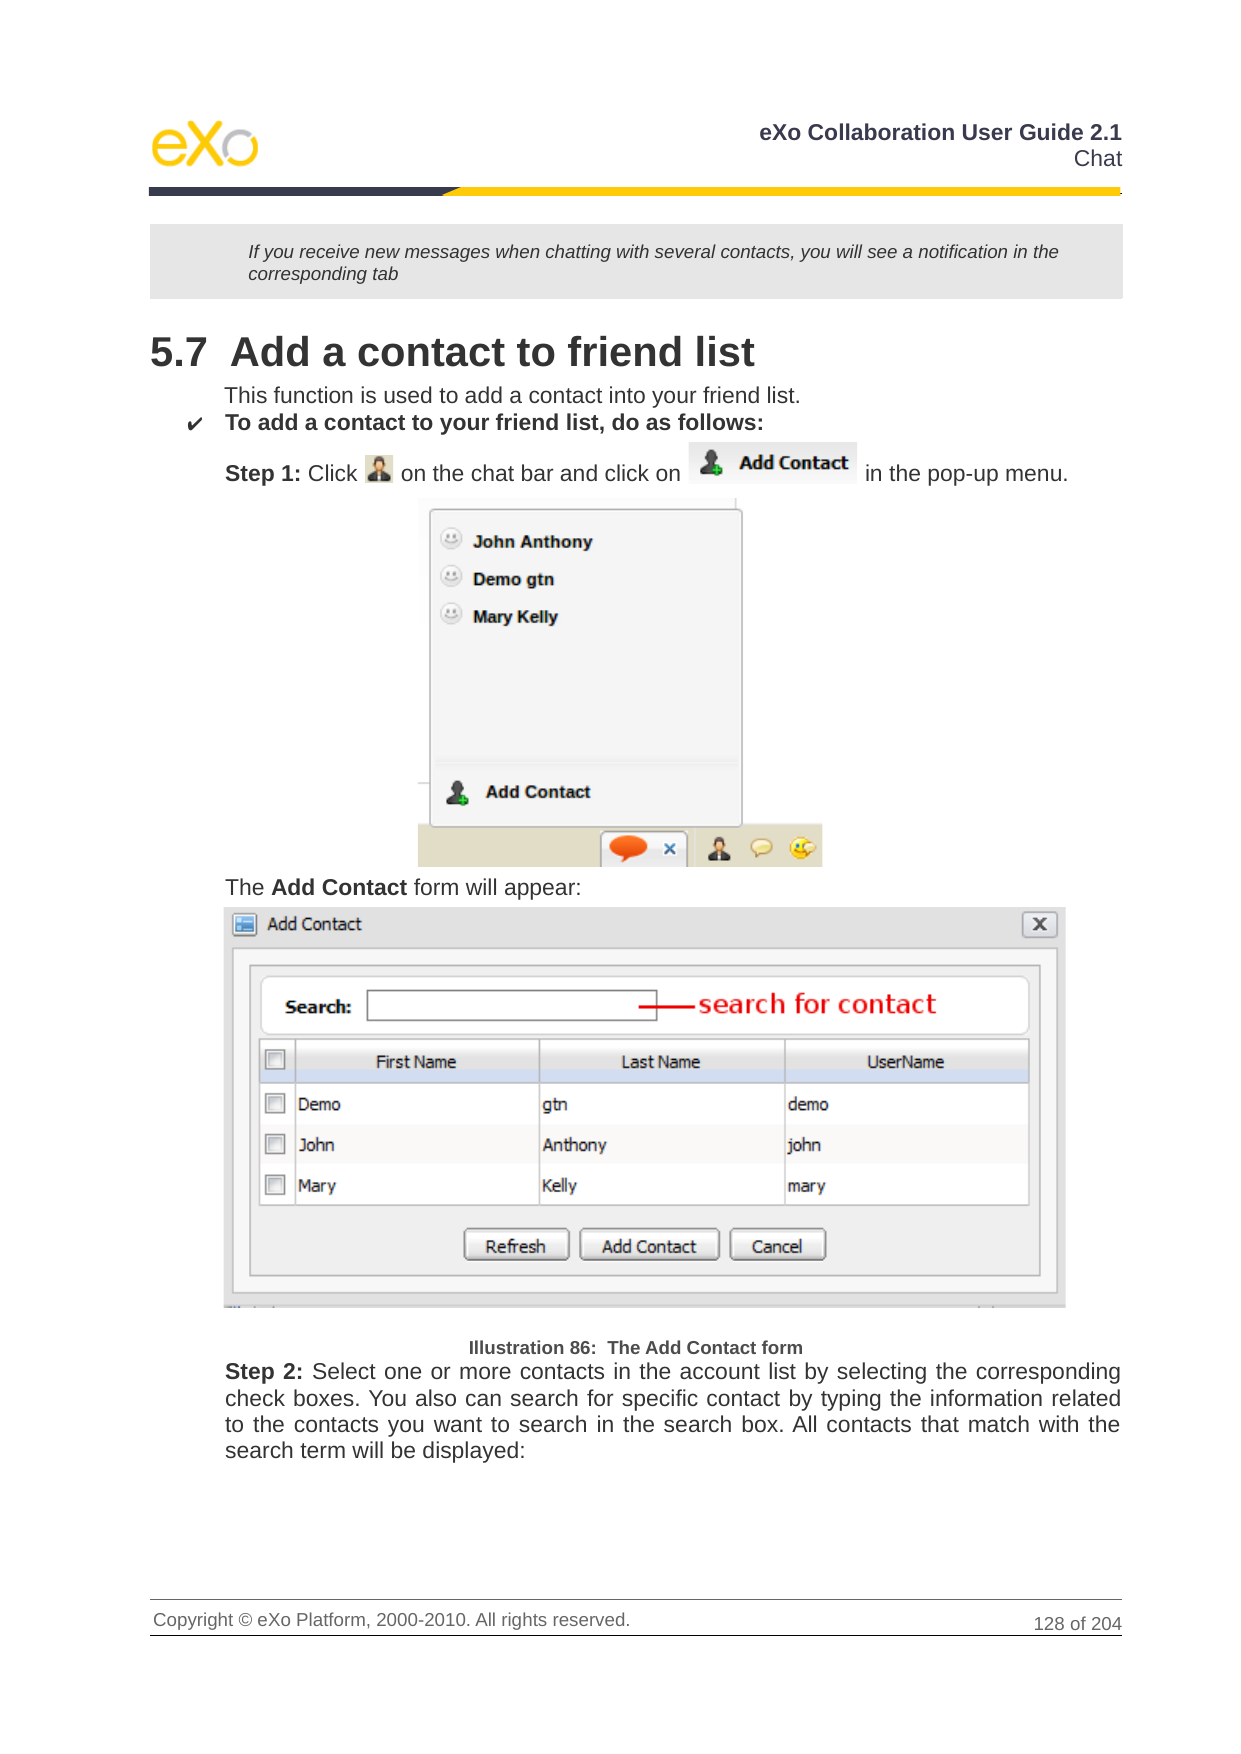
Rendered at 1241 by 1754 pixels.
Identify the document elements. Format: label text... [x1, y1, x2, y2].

picture [148, 187, 1121, 196]
text This function is used to add a contact into your friend list. [224, 382, 1122, 409]
picture [152, 120, 259, 167]
picture [365, 455, 394, 483]
picture [223, 907, 1066, 1308]
list Step 1: Clickon the chat bar and click onin the pop-up menu. [187, 435, 1122, 491]
list Illustration 86: The Add Contact form [206, 1308, 1066, 1358]
picture [688, 442, 858, 484]
list Step 2: Select one or more contacts in the account list by selecting the corresponding check boxes. You also can search for specific contact by typing the information related to the contacts you want to search in the search box. All contacts that match with the search term will be displayed: [187, 1308, 1122, 1463]
table_header [151, 225, 242, 298]
list The Add Contact form will appear: [187, 867, 1122, 901]
subtitle Add a contact to friend list [150, 327, 1122, 375]
picture [417, 498, 823, 867]
table_header If you receive new messages when chatting with several contacts, you will see a notification in the corresponding tab [243, 225, 1122, 298]
list To add a contact to your friend list, do as follows: [187, 409, 1122, 435]
